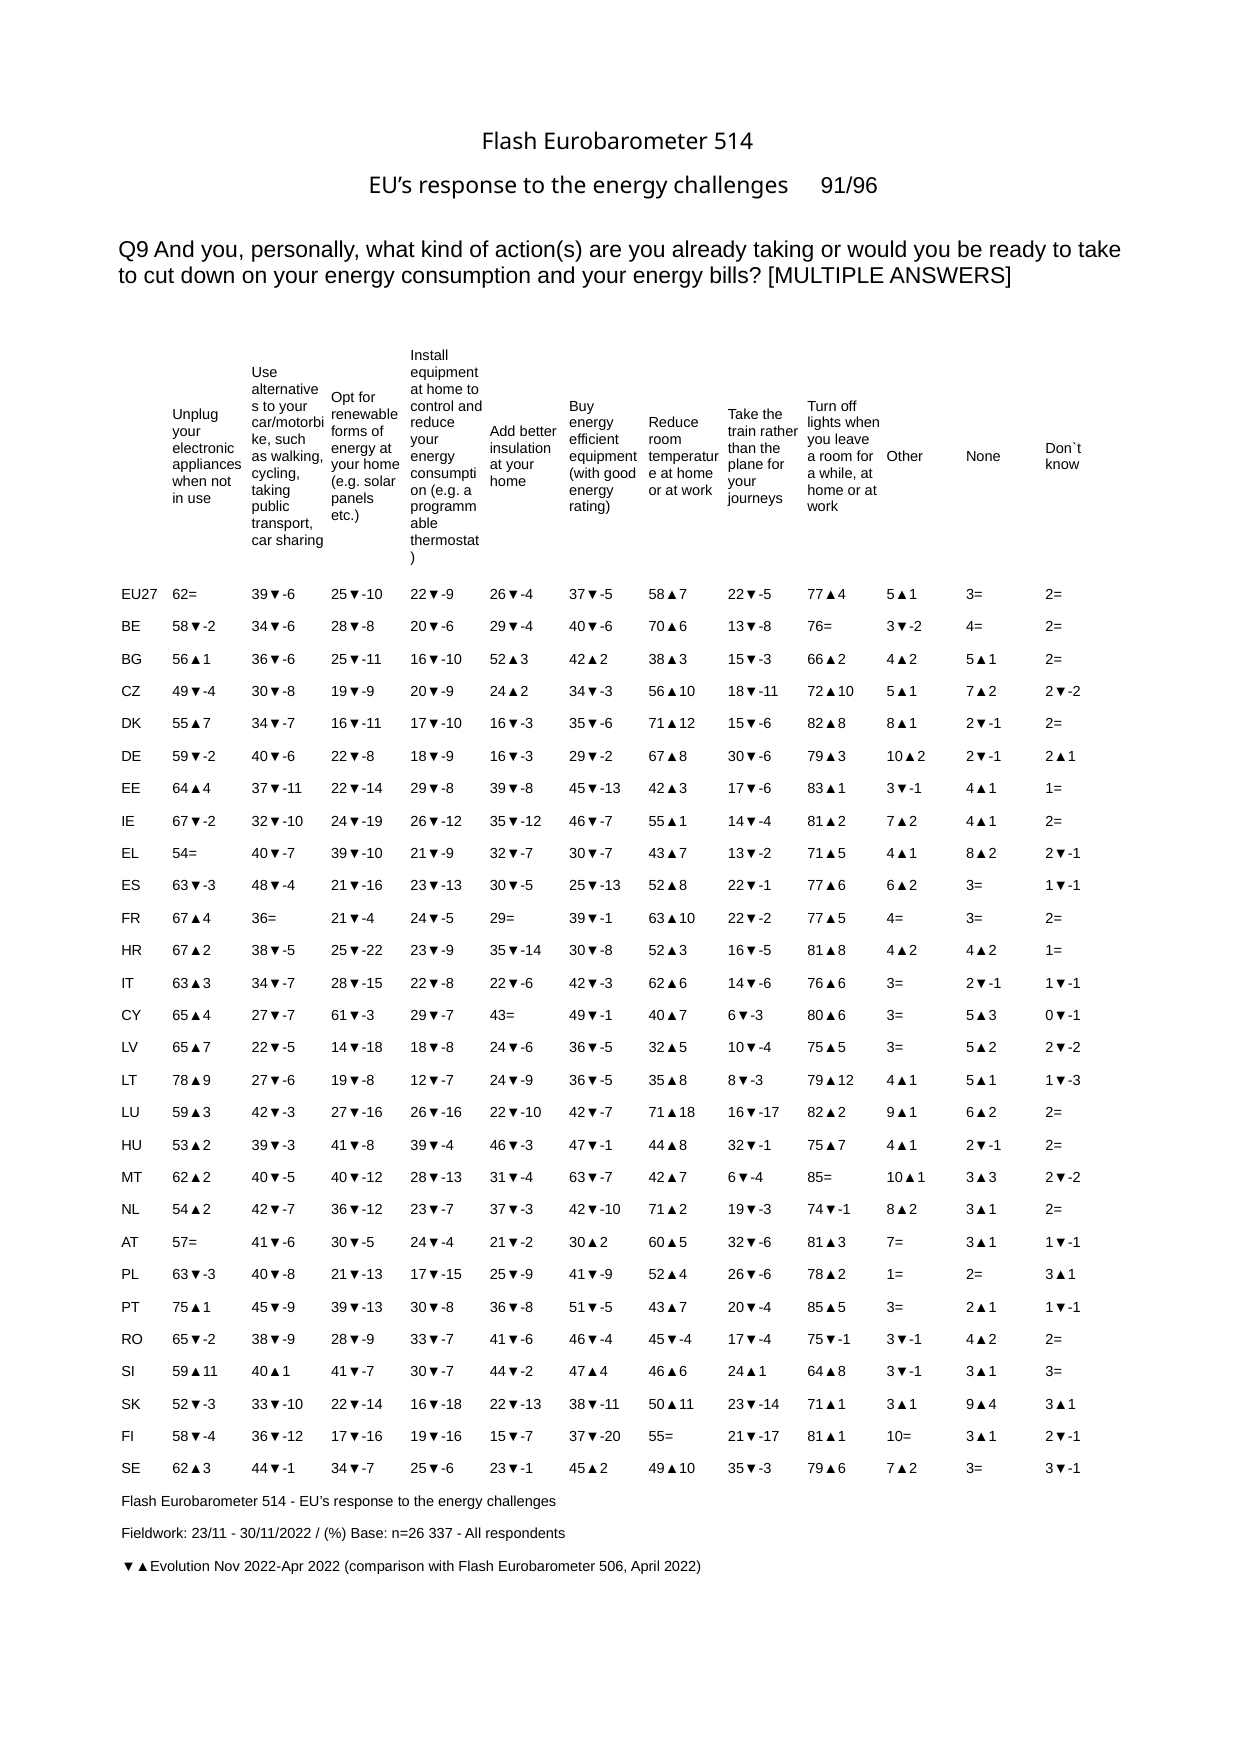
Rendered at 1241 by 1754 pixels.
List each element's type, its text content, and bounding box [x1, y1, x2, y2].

table_cell 13▼-8 [725, 610, 804, 642]
table_cell 41▼-8 [328, 1129, 407, 1161]
table_cell 19▼-8 [328, 1064, 407, 1096]
table_cell 41▼-6 [487, 1323, 566, 1355]
table_cell 24▼-6 [487, 1031, 566, 1064]
table_cell 37▼-5 [566, 578, 645, 610]
table_cell 6▼-3 [725, 999, 804, 1031]
table_cell 58▼-2 [169, 610, 248, 642]
table_cell CY [118, 999, 169, 1031]
table_cell 2▼-1 [963, 740, 1042, 772]
table_cell 62▲6 [645, 966, 725, 999]
table_cell 16▼-5 [725, 934, 804, 966]
table_cell 40▼-7 [249, 837, 328, 869]
table_cell 20▼-9 [407, 675, 487, 707]
table_cell 7= [884, 1226, 963, 1258]
table_cell 30▼-7 [566, 837, 645, 869]
table_cell 9▲4 [963, 1388, 1042, 1420]
table_cell 65▲4 [169, 999, 248, 1031]
table_cell 5▲3 [963, 999, 1042, 1031]
table_cell 1▼-1 [1042, 1226, 1122, 1258]
table_cell 34▼-7 [328, 1453, 407, 1485]
table_cell 23▼-1 [487, 1453, 566, 1485]
table_cell 2= [1042, 805, 1122, 837]
table_cell 77▲4 [804, 578, 883, 610]
table_cell 24▲1 [725, 1355, 804, 1388]
table_cell 21▼-9 [407, 837, 487, 869]
table_cell 6▼-4 [725, 1161, 804, 1193]
table_cell 45▼-13 [566, 772, 645, 804]
table_cell EL [118, 837, 169, 869]
table_cell 2▼-1 [1042, 837, 1122, 869]
table_cell 36▼-6 [249, 643, 328, 675]
table_cell DE [118, 740, 169, 772]
table_cell 30▼-8 [407, 1290, 487, 1323]
table_cell 1= [884, 1258, 963, 1290]
table_cell 81▲8 [804, 934, 883, 966]
table_cell 3▼-1 [884, 1323, 963, 1355]
table_cell 85= [804, 1161, 883, 1193]
table_cell 5▲1 [884, 675, 963, 707]
table_cell 35▲8 [645, 1064, 725, 1096]
table_cell 3= [884, 999, 963, 1031]
table_cell 38▼-11 [566, 1388, 645, 1420]
table_header Unplug your electronic appliances when not in use [169, 334, 248, 578]
table_cell 60▲5 [645, 1226, 725, 1258]
table_cell 4▲1 [884, 1064, 963, 1096]
table_header [118, 334, 169, 578]
table_cell 4▲1 [884, 1129, 963, 1161]
table_cell 43= [487, 999, 566, 1031]
table_cell 3▼-1 [1042, 1453, 1122, 1485]
table_cell 14▼-6 [725, 966, 804, 999]
table_cell 46▲6 [645, 1355, 725, 1388]
table_cell 26▼-12 [407, 805, 487, 837]
table_cell 39▼-13 [328, 1290, 407, 1323]
table_cell 22▼-13 [487, 1388, 566, 1420]
table_cell 4▲2 [963, 934, 1042, 966]
table_cell 22▼-6 [487, 966, 566, 999]
table_cell 75▲1 [169, 1290, 248, 1323]
table_cell 39▼-8 [487, 772, 566, 804]
table_cell 43▲7 [645, 837, 725, 869]
table_cell 2= [1042, 902, 1122, 934]
table_cell 3= [884, 966, 963, 999]
table_cell 2▼-1 [1042, 1420, 1122, 1452]
table_cell 42▲2 [566, 643, 645, 675]
table_cell 22▼-2 [725, 902, 804, 934]
table_cell 67▲8 [645, 740, 725, 772]
table_cell 30▼-5 [328, 1226, 407, 1258]
table_cell 44▼-1 [249, 1453, 328, 1485]
table_cell 3▼-1 [884, 772, 963, 804]
table_cell 46▼-3 [487, 1129, 566, 1161]
table_cell 17▼-16 [328, 1420, 407, 1452]
table_cell 52▲3 [487, 643, 566, 675]
table_cell 52▲3 [645, 934, 725, 966]
table_cell 42▼-10 [566, 1193, 645, 1226]
table_header Opt for renewable forms of energy at your home (e.g. solar panels etc.) [328, 334, 407, 578]
table_cell 1▼-1 [1042, 1290, 1122, 1323]
table_cell 25▼-11 [328, 643, 407, 675]
table_cell 8▲2 [884, 1193, 963, 1226]
table_cell 47▲4 [566, 1355, 645, 1388]
table_cell 74▼-1 [804, 1193, 883, 1226]
table_cell 51▼-5 [566, 1290, 645, 1323]
table_cell 77▲6 [804, 869, 883, 902]
table_cell 21▼-16 [328, 869, 407, 902]
table_cell 23▼-13 [407, 869, 487, 902]
table_cell 22▼-8 [328, 740, 407, 772]
table_cell 62▲2 [169, 1161, 248, 1193]
table_cell 64▲4 [169, 772, 248, 804]
table_cell 18▼-11 [725, 675, 804, 707]
table_cell CZ [118, 675, 169, 707]
table_cell 63▼-3 [169, 869, 248, 902]
table_cell 39▼-6 [249, 578, 328, 610]
table_cell 15▼-3 [725, 643, 804, 675]
table_cell 40▼-5 [249, 1161, 328, 1193]
table_cell 37▼-11 [249, 772, 328, 804]
table_cell 63▼-7 [566, 1161, 645, 1193]
table_cell 40▼-6 [566, 610, 645, 642]
table_cell 22▼-5 [249, 1031, 328, 1064]
table_cell 24▼-9 [487, 1064, 566, 1096]
table_cell 3▲1 [963, 1193, 1042, 1226]
table_cell 30▲2 [566, 1226, 645, 1258]
table_cell 6▲2 [963, 1096, 1042, 1128]
table_cell 25▼-22 [328, 934, 407, 966]
table_cell 78▲9 [169, 1064, 248, 1096]
table_cell 40▼-6 [249, 740, 328, 772]
table_cell EU27 [118, 578, 169, 610]
table_cell 80▲6 [804, 999, 883, 1031]
table_cell 3= [963, 902, 1042, 934]
table_cell 59▲3 [169, 1096, 248, 1128]
table_cell 18▼-9 [407, 740, 487, 772]
table_cell 36▼-5 [566, 1031, 645, 1064]
table_cell 42▼-7 [249, 1193, 328, 1226]
table_cell 2= [1042, 610, 1122, 642]
table_cell 33▼-10 [249, 1388, 328, 1420]
table_cell 41▼-6 [249, 1226, 328, 1258]
table_header Don`t know [1042, 334, 1122, 578]
table_cell BG [118, 643, 169, 675]
table_cell 35▼-6 [566, 707, 645, 740]
table_cell 20▼-4 [725, 1290, 804, 1323]
table_cell 55▲7 [169, 707, 248, 740]
table_cell 4▲2 [884, 934, 963, 966]
table_cell 31▼-4 [487, 1161, 566, 1193]
table_cell 8▼-3 [725, 1064, 804, 1096]
table_header Add better insulation at your home [487, 334, 566, 578]
table_cell 9▲1 [884, 1096, 963, 1128]
table_cell 3= [963, 578, 1042, 610]
table_cell 75▲5 [804, 1031, 883, 1064]
table_cell 29▼-2 [566, 740, 645, 772]
table_cell 82▲2 [804, 1096, 883, 1128]
table_cell 85▲5 [804, 1290, 883, 1323]
table_cell HU [118, 1129, 169, 1161]
table_cell 53▲2 [169, 1129, 248, 1161]
table_cell 8▲2 [963, 837, 1042, 869]
table_cell 3= [963, 869, 1042, 902]
table_cell BE [118, 610, 169, 642]
table_cell 27▼-16 [328, 1096, 407, 1128]
table_cell 26▼-4 [487, 578, 566, 610]
table_cell 34▼-6 [249, 610, 328, 642]
table_cell 3▲1 [1042, 1388, 1122, 1420]
table_cell 32▲5 [645, 1031, 725, 1064]
table_cell 22▼-8 [407, 966, 487, 999]
table_cell 19▼-9 [328, 675, 407, 707]
table_cell 76= [804, 610, 883, 642]
table_cell ES [118, 869, 169, 902]
table_cell PL [118, 1258, 169, 1290]
table_cell 3▼-1 [884, 1355, 963, 1388]
table_cell Flash Eurobarometer 514 - EU’s response to the energy challenges [118, 1485, 1122, 1517]
table_cell 49▼-4 [169, 675, 248, 707]
table_cell 38▼-9 [249, 1323, 328, 1355]
table_cell 75▼-1 [804, 1323, 883, 1355]
table_cell 30▼-7 [407, 1355, 487, 1388]
table_cell 81▲2 [804, 805, 883, 837]
table_cell 46▼-7 [566, 805, 645, 837]
table_cell 16▼-3 [487, 707, 566, 740]
table_header None [963, 334, 1042, 578]
table_cell 36▼-5 [566, 1064, 645, 1096]
table_cell 3▲1 [963, 1226, 1042, 1258]
table_cell 16▼-11 [328, 707, 407, 740]
table_cell 39▼-10 [328, 837, 407, 869]
table_cell 7▲2 [884, 805, 963, 837]
table_cell 1= [1042, 934, 1122, 966]
table_cell 5▲1 [963, 1064, 1042, 1096]
table_cell 17▼-15 [407, 1258, 487, 1290]
table_cell 36= [249, 902, 328, 934]
table_cell FI [118, 1420, 169, 1452]
table_cell 67▲2 [169, 934, 248, 966]
table_cell 28▼-15 [328, 966, 407, 999]
table_cell 17▼-4 [725, 1323, 804, 1355]
table_header Take the train rather than the plane for your journeys [725, 334, 804, 578]
table_cell 42▼-3 [566, 966, 645, 999]
table_cell 61▼-3 [328, 999, 407, 1031]
table_cell 28▼-13 [407, 1161, 487, 1193]
table_cell 25▼-13 [566, 869, 645, 902]
table_cell RO [118, 1323, 169, 1355]
table_cell 22▼-14 [328, 1388, 407, 1420]
table_cell 25▼-6 [407, 1453, 487, 1485]
table_cell 2▼-1 [963, 1129, 1042, 1161]
table_cell 15▼-6 [725, 707, 804, 740]
table_cell EE [118, 772, 169, 804]
table_cell 62= [169, 578, 248, 610]
table_cell 42▼-7 [566, 1096, 645, 1128]
table_cell 7▲2 [884, 1453, 963, 1485]
table_cell 1= [1042, 772, 1122, 804]
table_cell 79▲3 [804, 740, 883, 772]
table_cell 83▲1 [804, 772, 883, 804]
table_cell 79▲12 [804, 1064, 883, 1096]
table_cell 33▼-7 [407, 1323, 487, 1355]
table_cell 2▼-2 [1042, 1031, 1122, 1064]
table_cell 2▼-2 [1042, 675, 1122, 707]
table_cell 2= [963, 1258, 1042, 1290]
table_header Reduce room temperature at home or at work [645, 334, 725, 578]
table_cell AT [118, 1226, 169, 1258]
table_cell 40▲1 [249, 1355, 328, 1388]
table_cell 35▼-3 [725, 1453, 804, 1485]
table_cell 7▲2 [963, 675, 1042, 707]
table_cell IE [118, 805, 169, 837]
table_cell IT [118, 966, 169, 999]
table_cell 2= [1042, 1096, 1122, 1128]
table_cell 35▼-12 [487, 805, 566, 837]
table_cell 22▼-9 [407, 578, 487, 610]
table_cell 4= [884, 902, 963, 934]
table_cell 44▼-2 [487, 1355, 566, 1388]
table_cell 10▲1 [884, 1161, 963, 1193]
table_cell 3= [963, 1453, 1042, 1485]
table_cell 36▼-8 [487, 1290, 566, 1323]
table_cell 6▲2 [884, 869, 963, 902]
table_cell 23▼-7 [407, 1193, 487, 1226]
table_cell 20▼-6 [407, 610, 487, 642]
table_cell 59▼-2 [169, 740, 248, 772]
table_cell 37▼-20 [566, 1420, 645, 1452]
table_cell 21▼-13 [328, 1258, 407, 1290]
table_cell 30▼-8 [566, 934, 645, 966]
table_cell 32▼-1 [725, 1129, 804, 1161]
table_cell Fieldwork: 23/11 - 30/11/2022 / (%) Base: n=26 337 - All respondents [118, 1517, 1122, 1549]
table_cell 45▲2 [566, 1453, 645, 1485]
table_cell 22▼-5 [725, 578, 804, 610]
table_cell 71▲12 [645, 707, 725, 740]
table_cell 4= [963, 610, 1042, 642]
table_cell HR [118, 934, 169, 966]
table_cell 21▼-4 [328, 902, 407, 934]
table_cell 37▼-3 [487, 1193, 566, 1226]
table_cell SI [118, 1355, 169, 1388]
table_cell 15▼-7 [487, 1420, 566, 1452]
table_cell 77▲5 [804, 902, 883, 934]
table_cell 29▼-4 [487, 610, 566, 642]
table_cell 49▼-1 [566, 999, 645, 1031]
table_cell ▼▲Evolution Nov 2022-Apr 2022 (comparison with Flash Eurobarometer 506, April 2022) [118, 1550, 1122, 1582]
table_cell 3▲3 [963, 1161, 1042, 1193]
table_cell 25▼-10 [328, 578, 407, 610]
table_cell 3▲1 [884, 1388, 963, 1420]
table_cell 41▼-7 [328, 1355, 407, 1388]
table_cell 1▼-1 [1042, 966, 1122, 999]
table_cell 78▲2 [804, 1258, 883, 1290]
table_cell 2= [1042, 643, 1122, 675]
table_cell 22▼-10 [487, 1096, 566, 1128]
table_cell 29▼-8 [407, 772, 487, 804]
text Q9 And you, personally, what kind of action(s) are you already taking or would you be ready to take to cut down on your energy consumption and your energy bills? [MULTIPLE ANSWERS] [118, 236, 1122, 289]
table_cell 32▼-6 [725, 1226, 804, 1258]
table_header Use alternatives to your car/motorbike, such as walking, cycling, taking public transport, car sharing [249, 334, 328, 578]
table_cell 55= [645, 1420, 725, 1452]
table_cell 10▲2 [884, 740, 963, 772]
table_cell 24▲2 [487, 675, 566, 707]
table_cell 52▲8 [645, 869, 725, 902]
table_cell 34▼-7 [249, 966, 328, 999]
table_cell 72▲10 [804, 675, 883, 707]
table_cell 65▲7 [169, 1031, 248, 1064]
table_cell 1▼-1 [1042, 869, 1122, 902]
table_cell 3▲1 [963, 1355, 1042, 1388]
table_cell 48▼-4 [249, 869, 328, 902]
table_cell 5▲2 [963, 1031, 1042, 1064]
table_cell 70▲6 [645, 610, 725, 642]
table_cell PT [118, 1290, 169, 1323]
table_cell 13▼-2 [725, 837, 804, 869]
table_cell 82▲8 [804, 707, 883, 740]
table_cell 5▲1 [884, 578, 963, 610]
table_header Other [884, 334, 963, 578]
table_cell 2▲1 [963, 1290, 1042, 1323]
table_cell 65▼-2 [169, 1323, 248, 1355]
table_cell 67▼-2 [169, 805, 248, 837]
table_cell FR [118, 902, 169, 934]
table_cell 26▼-16 [407, 1096, 487, 1128]
table_cell 2▲1 [1042, 740, 1122, 772]
table_cell MT [118, 1161, 169, 1193]
table_cell 4▲1 [963, 805, 1042, 837]
table_cell 24▼-19 [328, 805, 407, 837]
table_cell 18▼-8 [407, 1031, 487, 1064]
table_cell 45▼-9 [249, 1290, 328, 1323]
table_cell 2= [1042, 1193, 1122, 1226]
table_cell 14▼-4 [725, 805, 804, 837]
table_cell 2= [1042, 578, 1122, 610]
table_cell 38▼-5 [249, 934, 328, 966]
table_cell 50▲11 [645, 1388, 725, 1420]
table_cell 16▼-18 [407, 1388, 487, 1420]
table_cell 8▲1 [884, 707, 963, 740]
table_cell 64▲8 [804, 1355, 883, 1388]
table_cell 46▼-4 [566, 1323, 645, 1355]
table_cell 43▲7 [645, 1290, 725, 1323]
table_cell 3= [884, 1290, 963, 1323]
table_cell 22▼-14 [328, 772, 407, 804]
table_cell 52▲4 [645, 1258, 725, 1290]
table_cell 29▼-7 [407, 999, 487, 1031]
table_cell 45▼-4 [645, 1323, 725, 1355]
table_cell DK [118, 707, 169, 740]
table_cell 25▼-9 [487, 1258, 566, 1290]
table_cell 71▲1 [804, 1388, 883, 1420]
table_cell 32▼-10 [249, 805, 328, 837]
table_cell 5▲1 [963, 643, 1042, 675]
table_cell 54= [169, 837, 248, 869]
table_cell 71▲2 [645, 1193, 725, 1226]
table_cell 10▼-4 [725, 1031, 804, 1064]
table_cell 67▲4 [169, 902, 248, 934]
table_cell 71▲5 [804, 837, 883, 869]
table_header Buy energy efficient equipment (with good energy rating) [566, 334, 645, 578]
table_cell SK [118, 1388, 169, 1420]
table_cell 40▼-8 [249, 1258, 328, 1290]
table_cell 2▼-1 [963, 966, 1042, 999]
table_cell 47▼-1 [566, 1129, 645, 1161]
table_cell 26▼-6 [725, 1258, 804, 1290]
table_cell 28▼-9 [328, 1323, 407, 1355]
table_cell 39▼-4 [407, 1129, 487, 1161]
table_cell 40▼-12 [328, 1161, 407, 1193]
table_cell 16▼-10 [407, 643, 487, 675]
table_cell 66▲2 [804, 643, 883, 675]
table_cell 63▲3 [169, 966, 248, 999]
table_cell 4▲1 [963, 772, 1042, 804]
table_cell 49▲10 [645, 1453, 725, 1485]
table_cell 23▼-14 [725, 1388, 804, 1420]
table_cell 4▲1 [884, 837, 963, 869]
table_cell 42▲7 [645, 1161, 725, 1193]
table_cell 2= [1042, 1129, 1122, 1161]
table_cell 57= [169, 1226, 248, 1258]
table_cell 12▼-7 [407, 1064, 487, 1096]
table_cell 75▲7 [804, 1129, 883, 1161]
table_cell 3▲1 [1042, 1258, 1122, 1290]
table_cell 81▲1 [804, 1420, 883, 1452]
table_cell 19▼-3 [725, 1193, 804, 1226]
table_cell 81▲3 [804, 1226, 883, 1258]
table_cell 39▼-3 [249, 1129, 328, 1161]
table_cell 44▲8 [645, 1129, 725, 1161]
table_cell 36▼-12 [249, 1420, 328, 1452]
table_cell 3▲1 [963, 1420, 1042, 1452]
table_cell 32▼-7 [487, 837, 566, 869]
table_header Install equipment at home to control and reduce your energy consumption (e.g. a programmable thermostat) [407, 334, 487, 578]
table_cell 24▼-5 [407, 902, 487, 934]
table_cell 0▼-1 [1042, 999, 1122, 1031]
table_cell 62▲3 [169, 1453, 248, 1485]
table_cell 24▼-4 [407, 1226, 487, 1258]
table_cell 29= [487, 902, 566, 934]
table_cell 36▼-12 [328, 1193, 407, 1226]
table_cell 3= [1042, 1355, 1122, 1388]
table_cell 30▼-6 [725, 740, 804, 772]
table_cell 63▼-3 [169, 1258, 248, 1290]
table_cell 28▼-8 [328, 610, 407, 642]
table_cell 59▲11 [169, 1355, 248, 1388]
table_cell 3= [884, 1031, 963, 1064]
table_cell 27▼-7 [249, 999, 328, 1031]
table_cell 22▼-1 [725, 869, 804, 902]
table_cell 3▼-2 [884, 610, 963, 642]
table_cell 54▲2 [169, 1193, 248, 1226]
table_cell 71▲18 [645, 1096, 725, 1128]
table_cell 56▲10 [645, 675, 725, 707]
table_cell 40▲7 [645, 999, 725, 1031]
table_cell NL [118, 1193, 169, 1226]
table_cell 21▼-2 [487, 1226, 566, 1258]
table_cell 2▼-2 [1042, 1161, 1122, 1193]
table_cell LT [118, 1064, 169, 1096]
table_cell 2= [1042, 707, 1122, 740]
table_cell 17▼-6 [725, 772, 804, 804]
table_cell 63▲10 [645, 902, 725, 934]
table_cell 52▼-3 [169, 1388, 248, 1420]
table_cell LV [118, 1031, 169, 1064]
table_cell 55▲1 [645, 805, 725, 837]
table_cell 38▲3 [645, 643, 725, 675]
table_cell 30▼-8 [249, 675, 328, 707]
table_cell 39▼-1 [566, 902, 645, 934]
table_cell 30▼-5 [487, 869, 566, 902]
table_cell 27▼-6 [249, 1064, 328, 1096]
table_cell 23▼-9 [407, 934, 487, 966]
table_cell 19▼-16 [407, 1420, 487, 1452]
table_cell 21▼-17 [725, 1420, 804, 1452]
table_cell SE [118, 1453, 169, 1485]
table_cell 76▲6 [804, 966, 883, 999]
table_cell 10= [884, 1420, 963, 1452]
table_cell 58▲7 [645, 578, 725, 610]
table_cell 42▲3 [645, 772, 725, 804]
table_cell 34▼-3 [566, 675, 645, 707]
table_cell 56▲1 [169, 643, 248, 675]
table_cell 14▼-18 [328, 1031, 407, 1064]
table_cell 2= [1042, 1323, 1122, 1355]
table_cell LU [118, 1096, 169, 1128]
table_cell 17▼-10 [407, 707, 487, 740]
table_cell 79▲6 [804, 1453, 883, 1485]
table_cell 34▼-7 [249, 707, 328, 740]
table_cell 4▲2 [963, 1323, 1042, 1355]
table_cell 35▼-14 [487, 934, 566, 966]
table_cell 2▼-1 [963, 707, 1042, 740]
table_header Turn off lights when you leave a room for a while, at home or at work [804, 334, 883, 578]
table_cell 16▼-3 [487, 740, 566, 772]
table_cell 16▼-17 [725, 1096, 804, 1128]
table_cell 41▼-9 [566, 1258, 645, 1290]
table_cell 4▲2 [884, 643, 963, 675]
table_cell 58▼-4 [169, 1420, 248, 1452]
table_cell 42▼-3 [249, 1096, 328, 1128]
table_cell 1▼-3 [1042, 1064, 1122, 1096]
